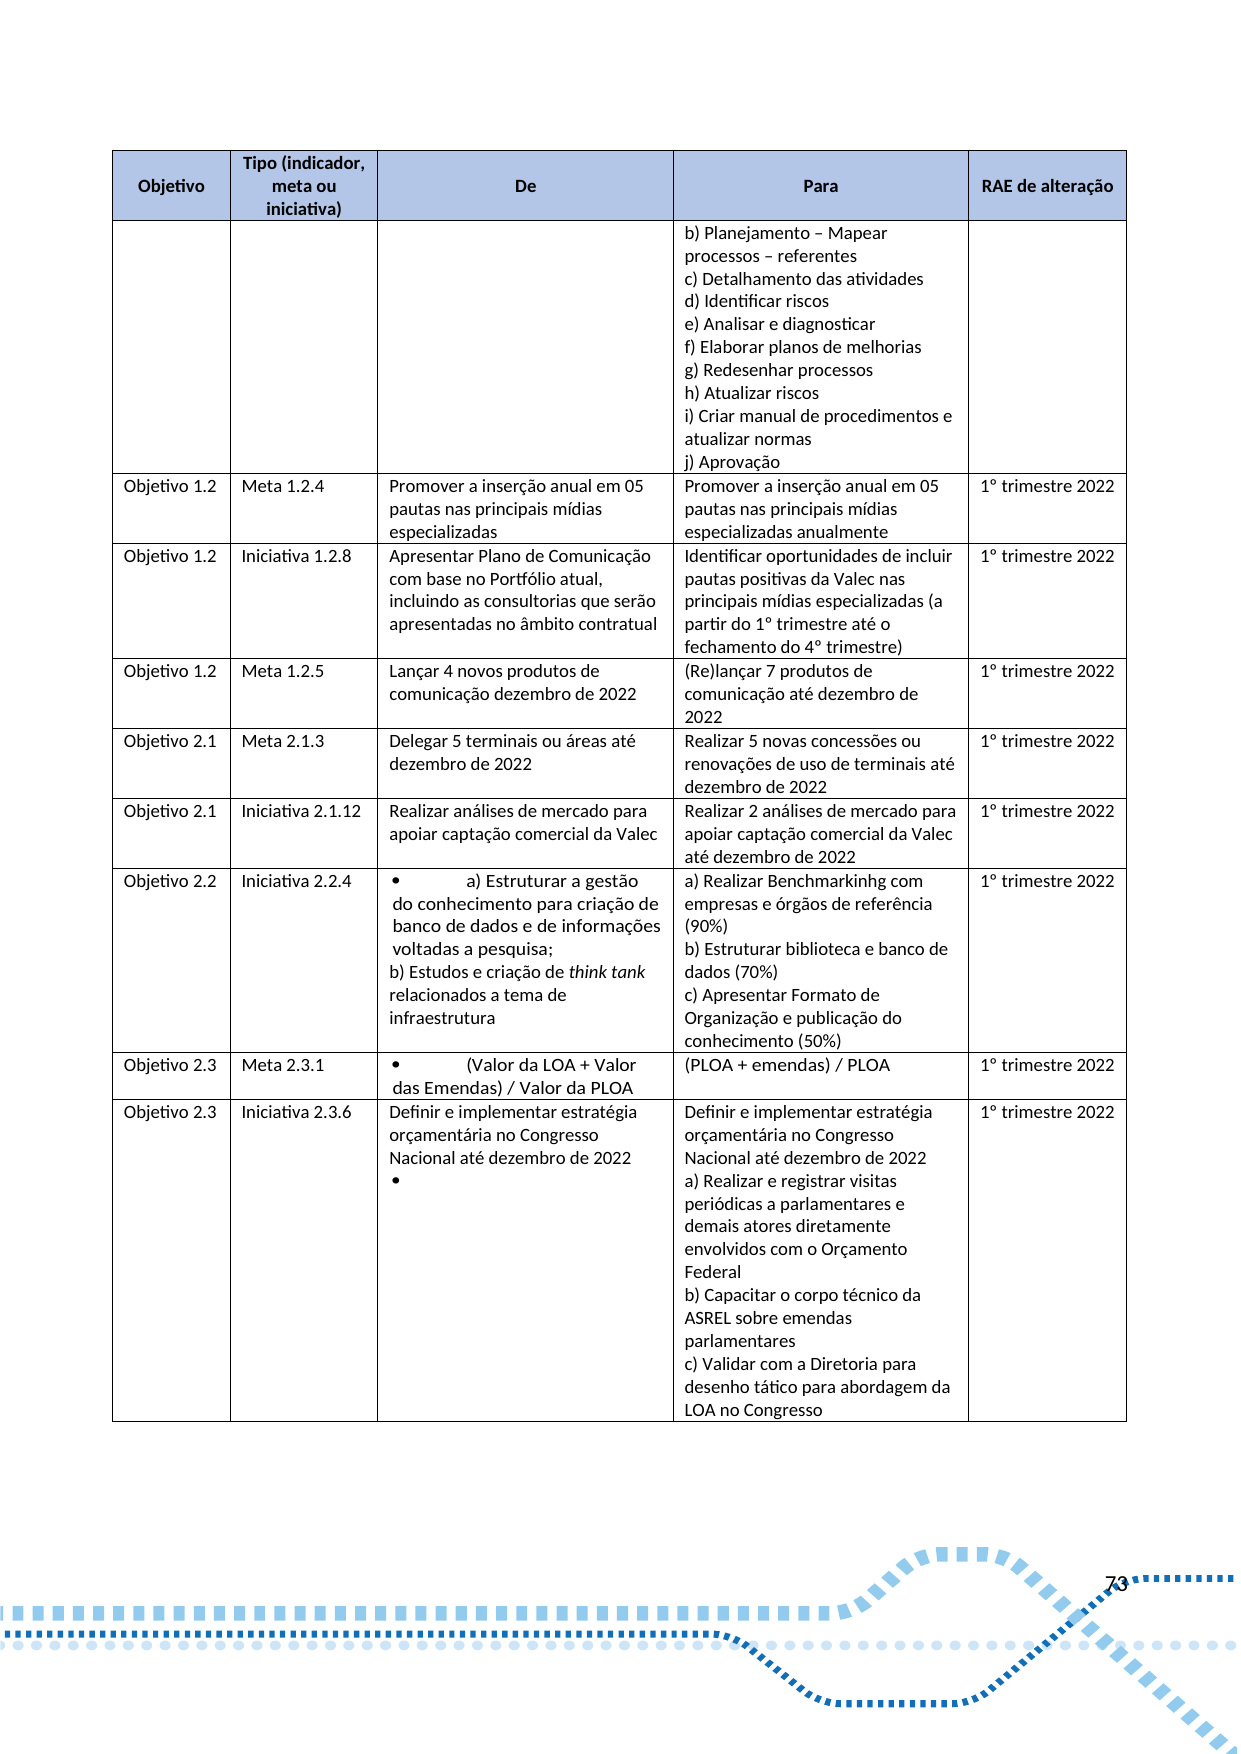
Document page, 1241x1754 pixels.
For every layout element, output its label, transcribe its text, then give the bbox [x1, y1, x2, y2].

table_header Tipo (indicador, meta ou iniciativa) [231, 151, 377, 220]
table_cell (Re)lançar 7 produtos de comunicação até dezembro de 2022 [674, 659, 968, 728]
table_cell a) Estruturar a gestão do conhecimento para criação de banco de dados e de informações voltadas a pesquisa; b) Estudos e criação de think tank relacionados a tema de infraestrutura [378, 869, 673, 1052]
table_header Para [674, 151, 968, 220]
table_cell Iniciativa 1.2.8 [231, 544, 377, 658]
table_cell Realizar 5 novas concessões ou renovações de uso de terminais até dezembro de 2022 [674, 729, 968, 798]
table_cell [378, 221, 673, 473]
table_cell Realizar 2 análises de mercado para apoiar captação comercial da Valec até dezembro de 2022 [674, 799, 968, 868]
table_cell Apresentar Plano de Comunicação com base no Portfólio atual, incluindo as consultorias que serão apresentadas no âmbito contratual [378, 544, 673, 658]
table_cell (Valor da LOA + Valor das Emendas) / Valor da PLOA [378, 1053, 673, 1099]
table_cell Objetivo 1.2 [113, 659, 230, 728]
table_cell 1º trimestre 2022 [969, 1100, 1126, 1421]
table_cell Objetivo 1.2 [113, 474, 230, 543]
table_cell Objetivo 2.2 [113, 869, 230, 1052]
table_cell Objetivo 2.1 [113, 729, 230, 798]
table_cell [231, 221, 377, 473]
table_cell Promover a inserção anual em 05 pautas nas principais mídias especializadas anualmente [674, 474, 968, 543]
table_cell b) Planejamento – Mapear processos – referentes c) Detalhamento das atividades d) Identificar riscos e) Analisar e diagnosticar f) Elaborar planos de melhorias g) Redesenhar processos h) Atualizar riscos i) Criar manual de procedimentos e atualizar normas j) Aprovação [674, 221, 968, 473]
table_cell Lançar 4 novos produtos de comunicação dezembro de 2022 [378, 659, 673, 728]
table_cell 1º trimestre 2022 [969, 869, 1126, 1052]
table_cell (PLOA + emendas) / PLOA [674, 1053, 968, 1099]
table_cell Meta 2.3.1 [231, 1053, 377, 1099]
table_cell 1º trimestre 2022 [969, 1053, 1126, 1099]
table_cell Identificar oportunidades de incluir pautas positivas da Valec nas principais mídias especializadas (a partir do 1º trimestre até o fechamento do 4º trimestre) [674, 544, 968, 658]
table_cell 1º trimestre 2022 [969, 659, 1126, 728]
table_cell Promover a inserção anual em 05 pautas nas principais mídias especializadas [378, 474, 673, 543]
table_header Objetivo [113, 151, 230, 220]
table_cell 1º trimestre 2022 [969, 729, 1126, 798]
table_cell Realizar análises de mercado para apoiar captação comercial da Valec [378, 799, 673, 868]
table_cell [969, 221, 1126, 473]
table_cell Iniciativa 2.1.12 [231, 799, 377, 868]
table_cell 1º trimestre 2022 [969, 474, 1126, 543]
table_header RAE de alteração [969, 151, 1126, 220]
table_cell Definir e implementar estratégia orçamentária no Congresso Nacional até dezembro de 2022 a) Realizar e registrar visitas periódicas a parlamentares e demais atores diretamente envolvidos com o Orçamento Federal b) Capacitar o corpo técnico da ASREL sobre emendas parlamentares c) Validar com a Diretoria para desenho tático para abordagem da LOA no Congresso [674, 1100, 968, 1421]
table_header De [378, 151, 673, 220]
table_cell Objetivo 2.3 [113, 1053, 230, 1099]
table_cell Objetivo 2.1 [113, 799, 230, 868]
table_cell Meta 2.1.3 [231, 729, 377, 798]
table_cell Objetivo 1.2 [113, 544, 230, 658]
table_cell Iniciativa 2.2.4 [231, 869, 377, 1052]
table_cell a) Realizar Benchmarkinhg com empresas e órgãos de referência (90%) b) Estruturar biblioteca e banco de dados (70%) c) Apresentar Formato de Organização e publicação do conhecimento (50%) [674, 869, 968, 1052]
table_cell 1º trimestre 2022 [969, 544, 1126, 658]
table_cell Meta 1.2.4 [231, 474, 377, 543]
table_cell [113, 221, 230, 473]
table_cell 1º trimestre 2022 [969, 799, 1126, 868]
table_cell Meta 1.2.5 [231, 659, 377, 728]
table_cell Objetivo 2.3 [113, 1100, 230, 1421]
table_cell Definir e implementar estratégia orçamentária no Congresso Nacional até dezembro de 2022 [378, 1100, 673, 1421]
table_cell Delegar 5 terminais ou áreas até dezembro de 2022 [378, 729, 673, 798]
table_cell Iniciativa 2.3.6 [231, 1100, 377, 1421]
